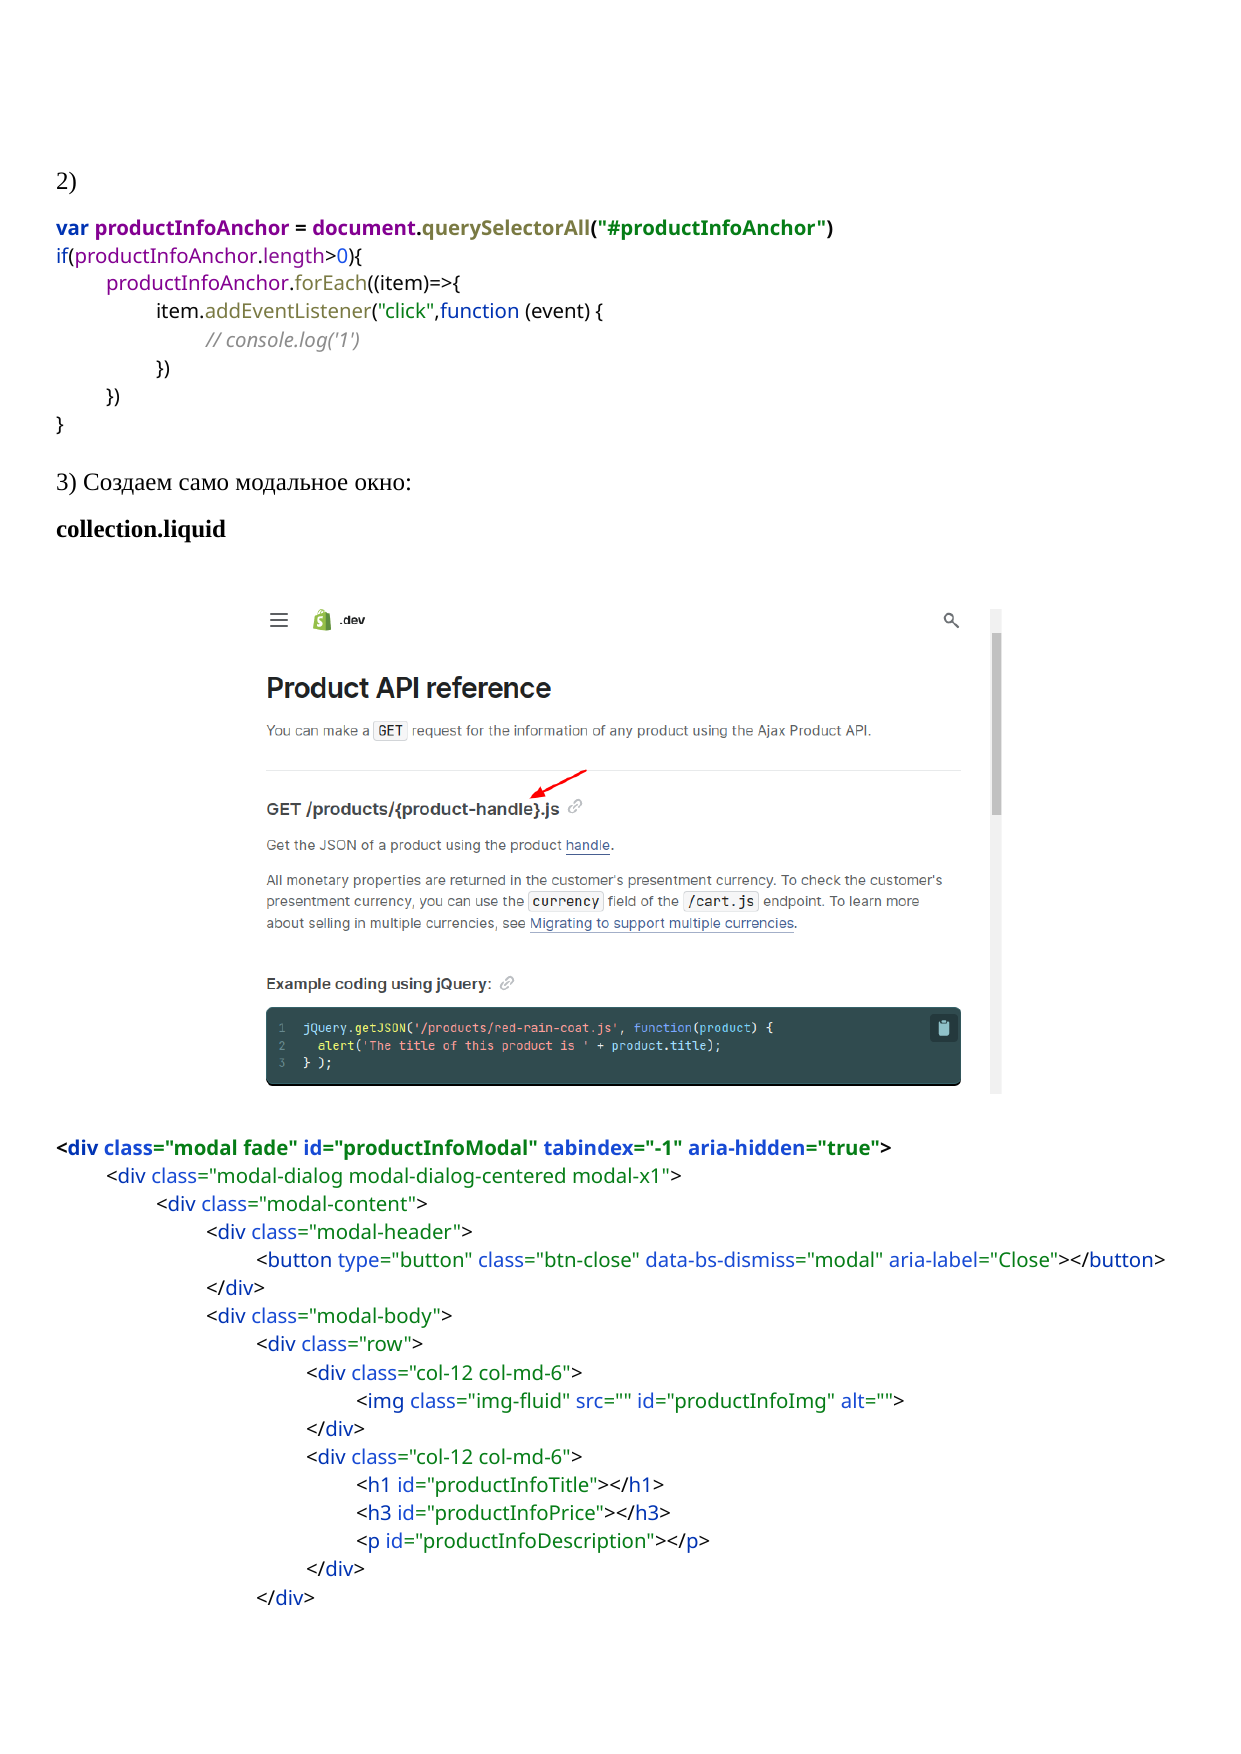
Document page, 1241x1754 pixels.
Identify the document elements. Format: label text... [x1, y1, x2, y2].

text <div class="col-12 col-md-6"> [56, 1442, 1187, 1471]
text }) [56, 381, 1187, 409]
text item.addEventListener("click",function (event) { [56, 297, 1187, 325]
text collection.liquid [56, 514, 1187, 543]
text <div class="modal-body"> [56, 1302, 1187, 1330]
text <div class="col-12 col-md-6"> [56, 1358, 1187, 1386]
text <h3 id="productInfoPrice"></h3> [56, 1499, 1187, 1527]
text } [56, 409, 1187, 437]
text </div> [56, 1414, 1187, 1442]
text <button type="button" class="btn-close" data-bs-dismiss="modal" aria-label="Close"></button> [56, 1246, 1187, 1274]
text <h1 id="productInfoTitle"></h1> [56, 1471, 1187, 1499]
text productInfoAnchor.forEach((item)=>{ [56, 269, 1187, 297]
text <div class="modal-header"> [56, 1217, 1187, 1246]
picture [241, 609, 1002, 1094]
text <img class="img-fluid" src="" id="productInfoImg" alt=""> [56, 1386, 1187, 1414]
text 3) Создаем само модальное окно: [56, 467, 1187, 496]
text // console.log('1') [56, 325, 1187, 353]
text <div class="modal-dialog modal-dialog-centered modal-x1"> [56, 1161, 1187, 1189]
text <div class="modal fade" id="productInfoModal" tabindex="-1" aria-hidden="true"> [56, 1133, 1187, 1161]
text </div> [56, 1555, 1187, 1583]
text </div> [56, 1583, 1187, 1611]
text <div class="modal-content"> [56, 1189, 1187, 1217]
text </div> [56, 1274, 1187, 1302]
text <p id="productInfoDescription"></p> [56, 1527, 1187, 1555]
text }) [56, 353, 1187, 381]
text <div class="row"> [56, 1330, 1187, 1358]
text 2) [56, 166, 1187, 194]
text if(productInfoAnchor.length>0){ [56, 241, 1187, 269]
text var productInfoAnchor = document.querySelectorAll("#productInfoAnchor") [56, 213, 1187, 241]
